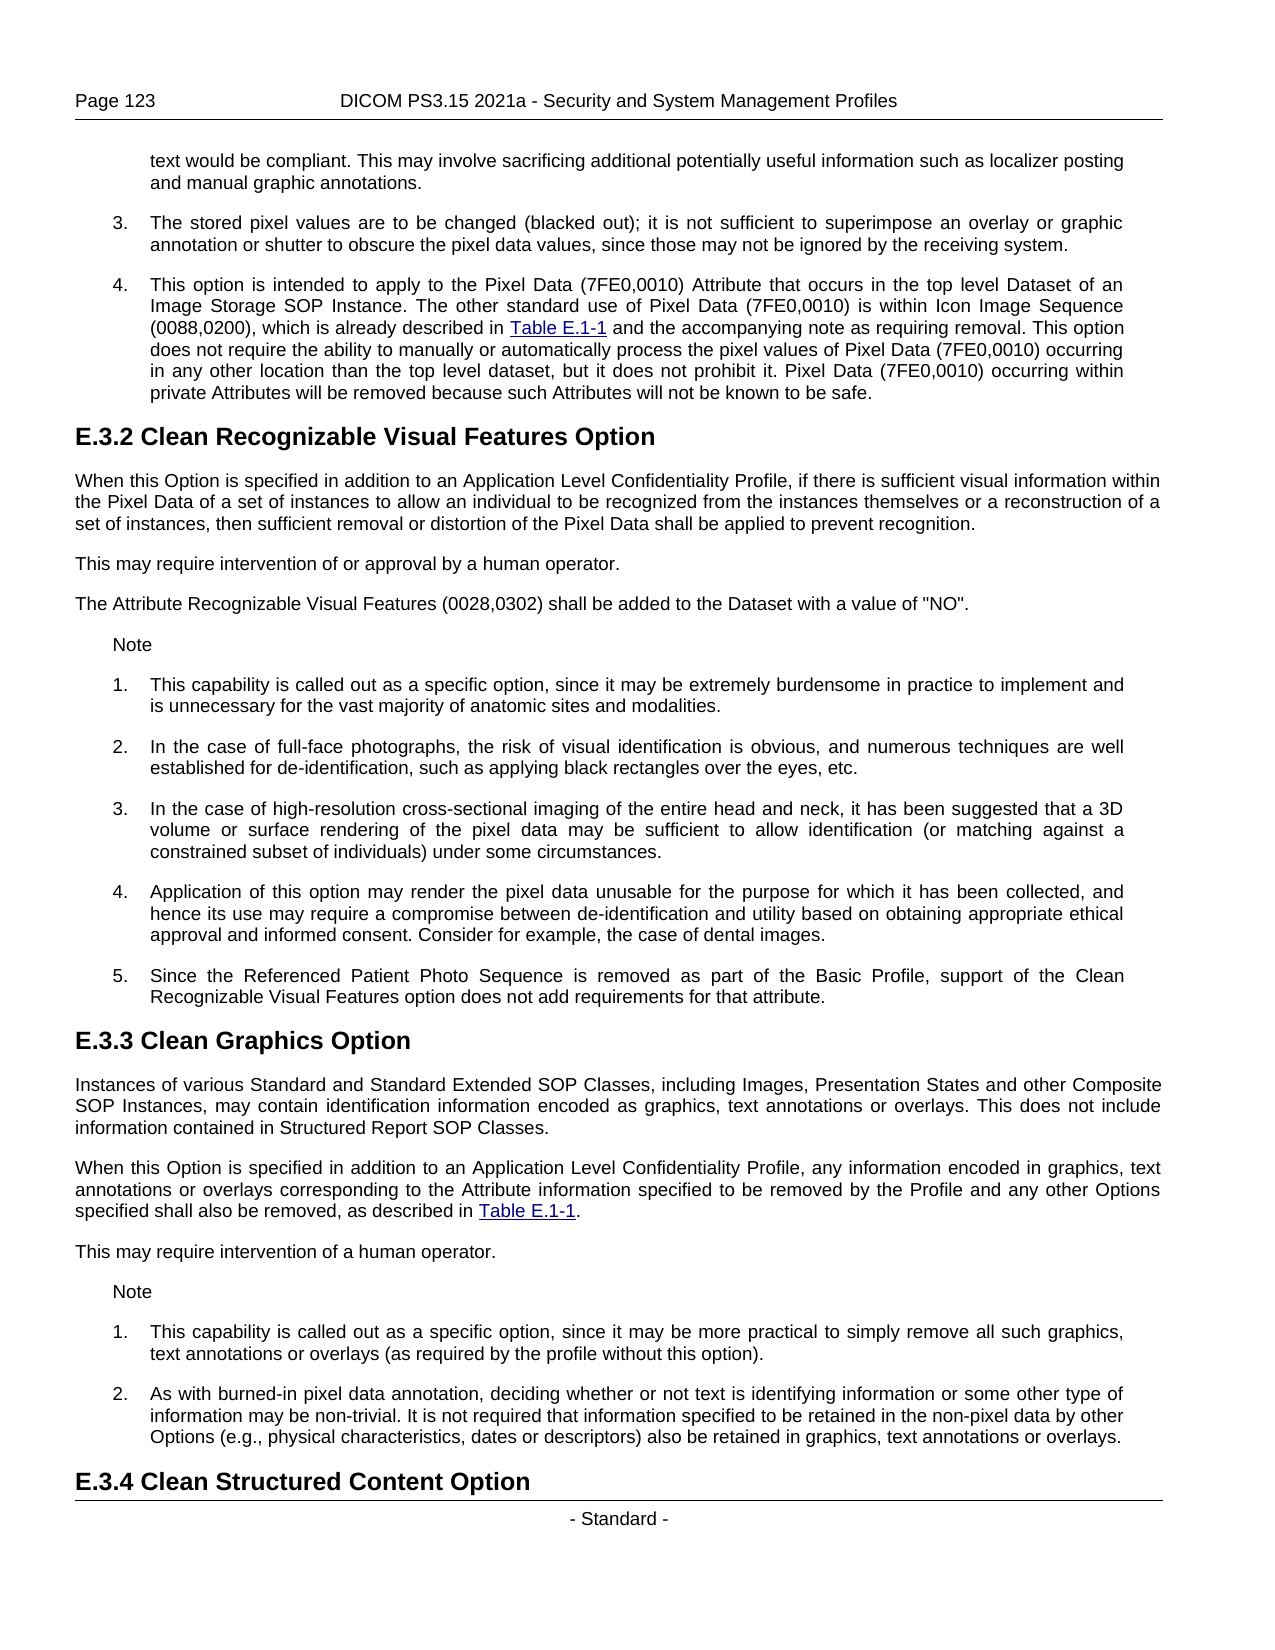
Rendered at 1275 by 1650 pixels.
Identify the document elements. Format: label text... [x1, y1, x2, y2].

text 4. This option is intended to apply to the Pixel Data (7FE0,0010) Attribute that occurs in the top level Dataset of an Image Storage SOP Instance. The other standard use of Pixel Data (7FE0,0010) is within Icon Image Sequence (0088,0200), which is already described in Table E.1-1 and the accompanying note as requiring removal. This option does not require the ability to manually or automatically process the pixel values of Pixel Data (7FE0,0010) occurring in any other location than the top level dataset, but it does not prohibit it. Pixel Data (7FE0,0010) occurring within private Attributes will be removed because such Attributes will not be known to be safe. [112, 274, 1125, 403]
text This may require intervention of or approval by a human operator. [75, 553, 1162, 574]
text E.3.3 Clean Graphics Option [75, 1026, 1162, 1055]
text text would be compliant. This may involve sacrificing additional potentially useful information such as localizer posting and manual graphic annotations. [112, 150, 1125, 193]
text 3. In the case of high-resolution cross-sectional imaging of the entire head and neck, it has been suggested that a 3D volume or surface rendering of the pixel data may be sufficient to allow identification (or matching against a constrained subset of individuals) under some circumstances. [112, 797, 1125, 862]
text Note [112, 633, 1125, 655]
text E.3.2 Clean Recognizable Visual Features Option [75, 422, 1162, 451]
text 4. Application of this option may render the pixel data unusable for the purpose for which it has been collected, and hence its use may require a compromise between de-identification and utility based on obtaining appropriate ethical approval and informed consent. Consider for example, the case of dental images. [112, 881, 1125, 946]
text When this Option is specified in addition to an Application Level Confidentiality Profile, any information encoded in graphics, text annotations or overlays corresponding to the Attribute information specified to be removed by the Profile and any other Options specified shall also be removed, as described in Table E.1-1. [75, 1157, 1162, 1222]
text 1. This capability is called out as a specific option, since it may be extremely burdensome in practice to implement and is unnecessary for the vast majority of anatomic sites and modalities. [112, 674, 1125, 717]
text 2. In the case of full-face photographs, the risk of visual identification is obvious, and numerous techniques are well established for de-identification, such as applying black rectangles over the eyes, etc. [112, 736, 1125, 779]
text 1. This capability is called out as a specific option, since it may be more practical to simply remove all such graphics, text annotations or overlays (as required by the profile without this option). [112, 1321, 1125, 1364]
text When this Option is specified in addition to an Application Level Confidentiality Profile, if there is sufficient visual information within the Pixel Data of a set of instances to allow an individual to be recognized from the instances themselves or a reconstruction of a set of instances, then sufficient removal or distortion of the Pixel Data shall be applied to prevent recognition. [75, 469, 1162, 534]
text Instances of various Standard and Standard Extended SOP Classes, including Images, Presentation States and other Composite SOP Instances, may contain identification information encoded as graphics, text annotations or overlays. This does not include information contained in Structured Report SOP Classes. [75, 1074, 1162, 1138]
text 3. The stored pixel values are to be changed (blacked out); it is not sufficient to superimpose an overlay or graphic annotation or shutter to obscure the pixel data values, since those may not be ignored by the receiving system. [112, 212, 1125, 255]
text This may require intervention of a human operator. [75, 1241, 1162, 1262]
text E.3.4 Clean Structured Content Option [75, 1467, 1162, 1495]
text The Attribute Recognizable Visual Features (0028,0302) shall be added to the Dataset with a value of "NO". [75, 593, 1162, 615]
text 2. As with burned-in pixel data annotation, deciding whether or not text is identifying information or some other type of information may be non-trivial. It is not required that information specified to be retained in the non-pixel data by other Options (e.g., physical characteristics, dates or descriptors) also be retained in graphics, text annotations or overlays. [112, 1383, 1125, 1448]
text Note [112, 1281, 1125, 1302]
text 5. Since the Referenced Patient Photo Sequence is removed as part of the Basic Profile, support of the Clean Recognizable Visual Features option does not add requirements for that attribute. [112, 964, 1125, 1007]
